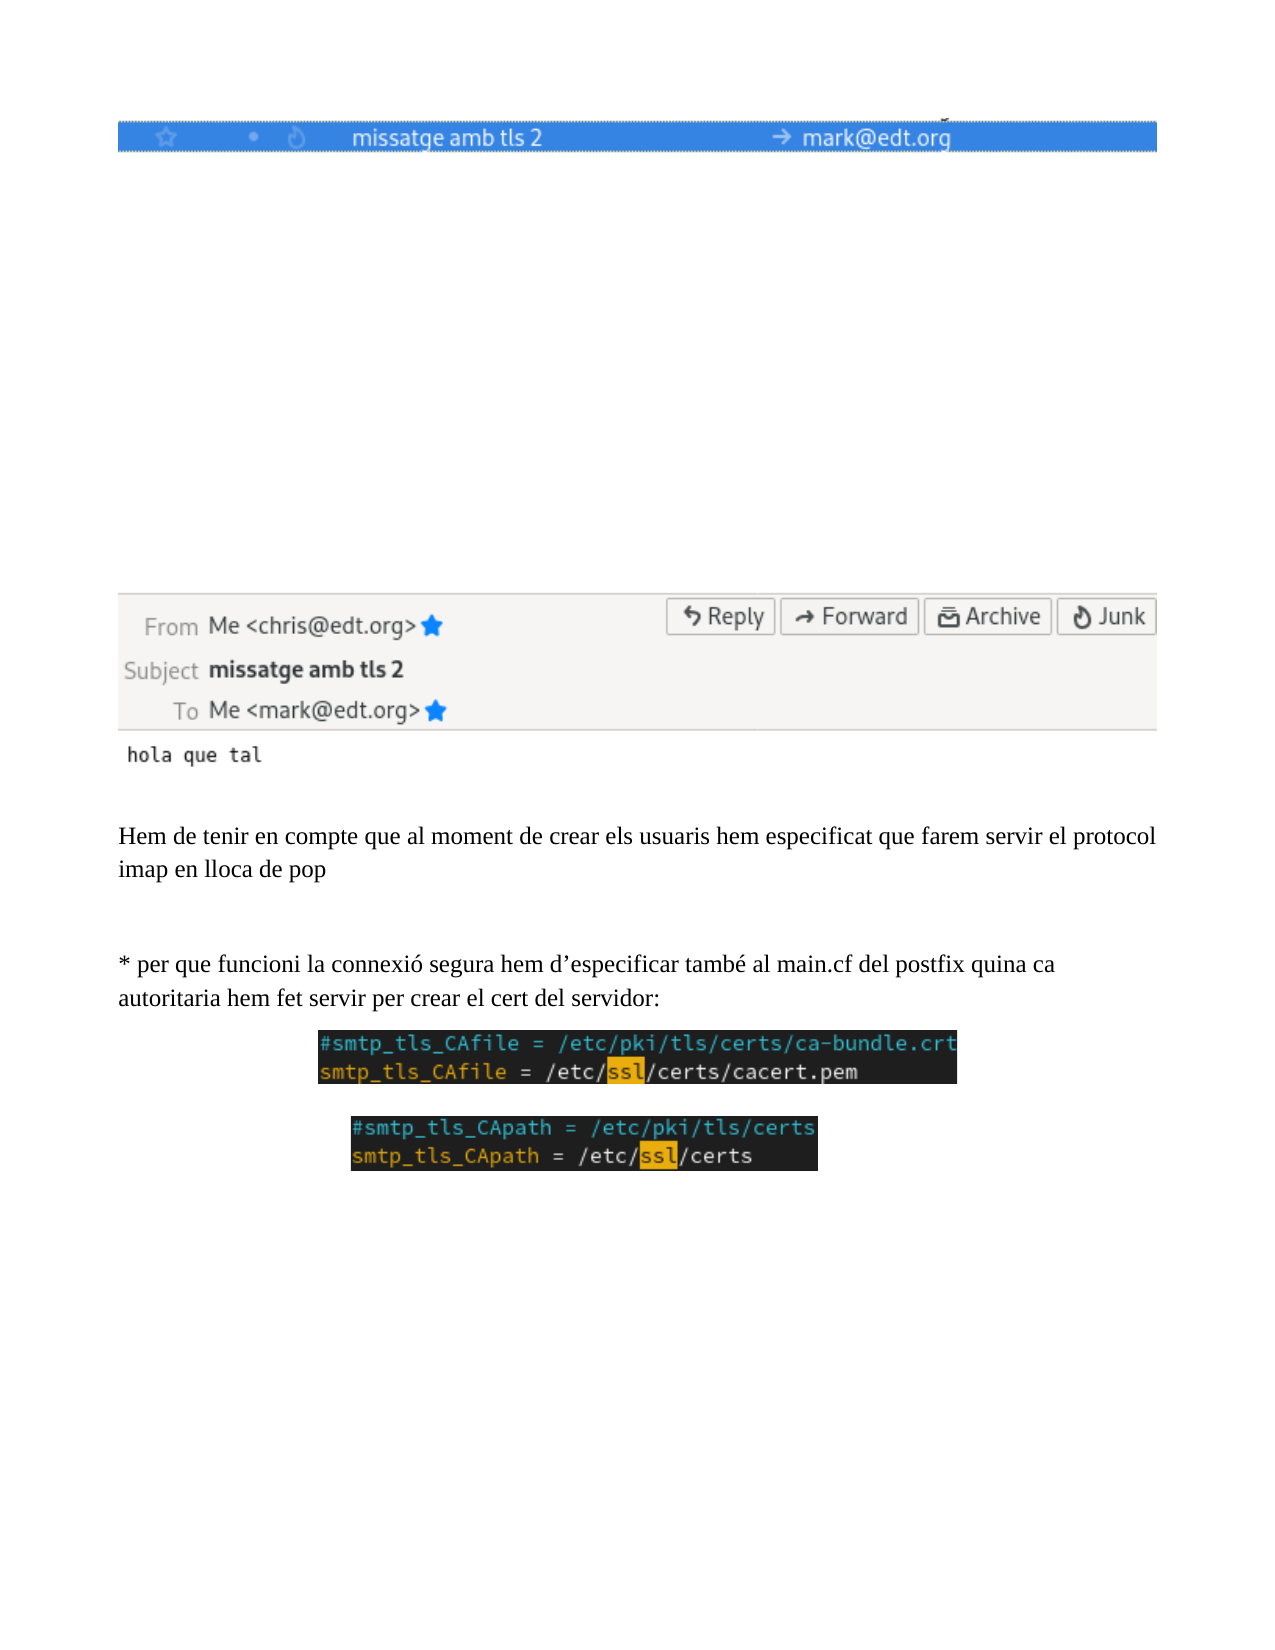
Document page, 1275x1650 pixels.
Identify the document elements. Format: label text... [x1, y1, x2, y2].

picture [318, 1030, 958, 1084]
text Hem de tenir en compte que al moment de crear els usuaris hem especificat que farem servir el protocol imap en lloca de pop [118, 821, 1157, 883]
picture [118, 118, 1157, 770]
picture [350, 1116, 818, 1171]
text * per que funcioni la connexió segura hem d’especificar també al main.cf del postfix quina ca autoritaria hem fet servir per crear el cert del servidor: [118, 949, 1157, 1011]
